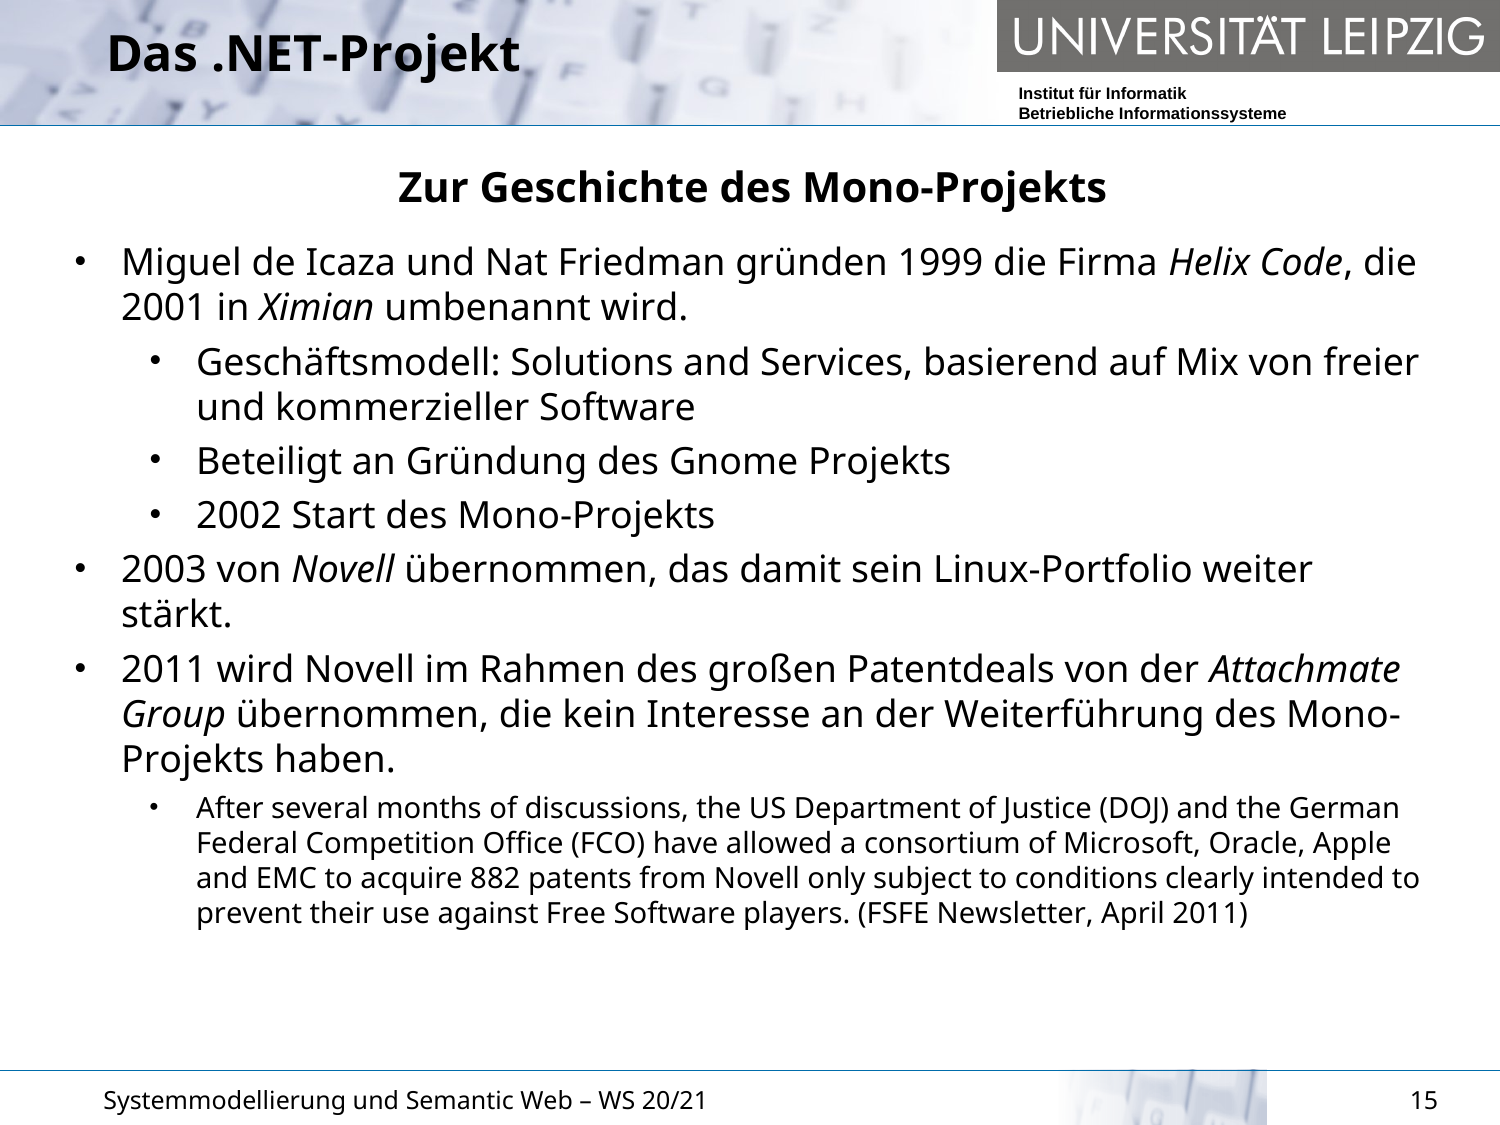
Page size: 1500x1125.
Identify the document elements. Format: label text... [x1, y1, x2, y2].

picture [1057, 1071, 1267, 1125]
picture [0, 0, 1500, 125]
text_box Zur Geschichte des Mono-Projekts Miguel de Icaza und Nat Friedman gründen 1999 die Firma Helix Code, die 2001 in Ximian umbenannt wird. Geschäftsmodell: Solutions and Services, basierend auf Mix von freier und kommerzieller Software Beteiligt an Gründung des Gnome Projekts 2002 Start des Mono-Projekts 2003 von Novell übernommen, das damit sein Linux-Portfolio weiter stärkt. 2011 wird Novell im Rahmen des großen Patentdeals von der Attachmate Group übernommen, die kein Interesse an der Weiterführung des Mono-Projekts haben. After several months of discussions, the US Department of Justice (DOJ) and the German Federal Competition Office (FCO) have allowed a consortium of Microsoft, Oracle, Apple and EMC to acquire 882 patents from Novell only subject to conditions clearly intended to prevent their use against Free Software players. (FSFE Newsletter, April 2011) [59, 153, 1447, 937]
text_box Das .NET-Projekt [91, 13, 537, 90]
